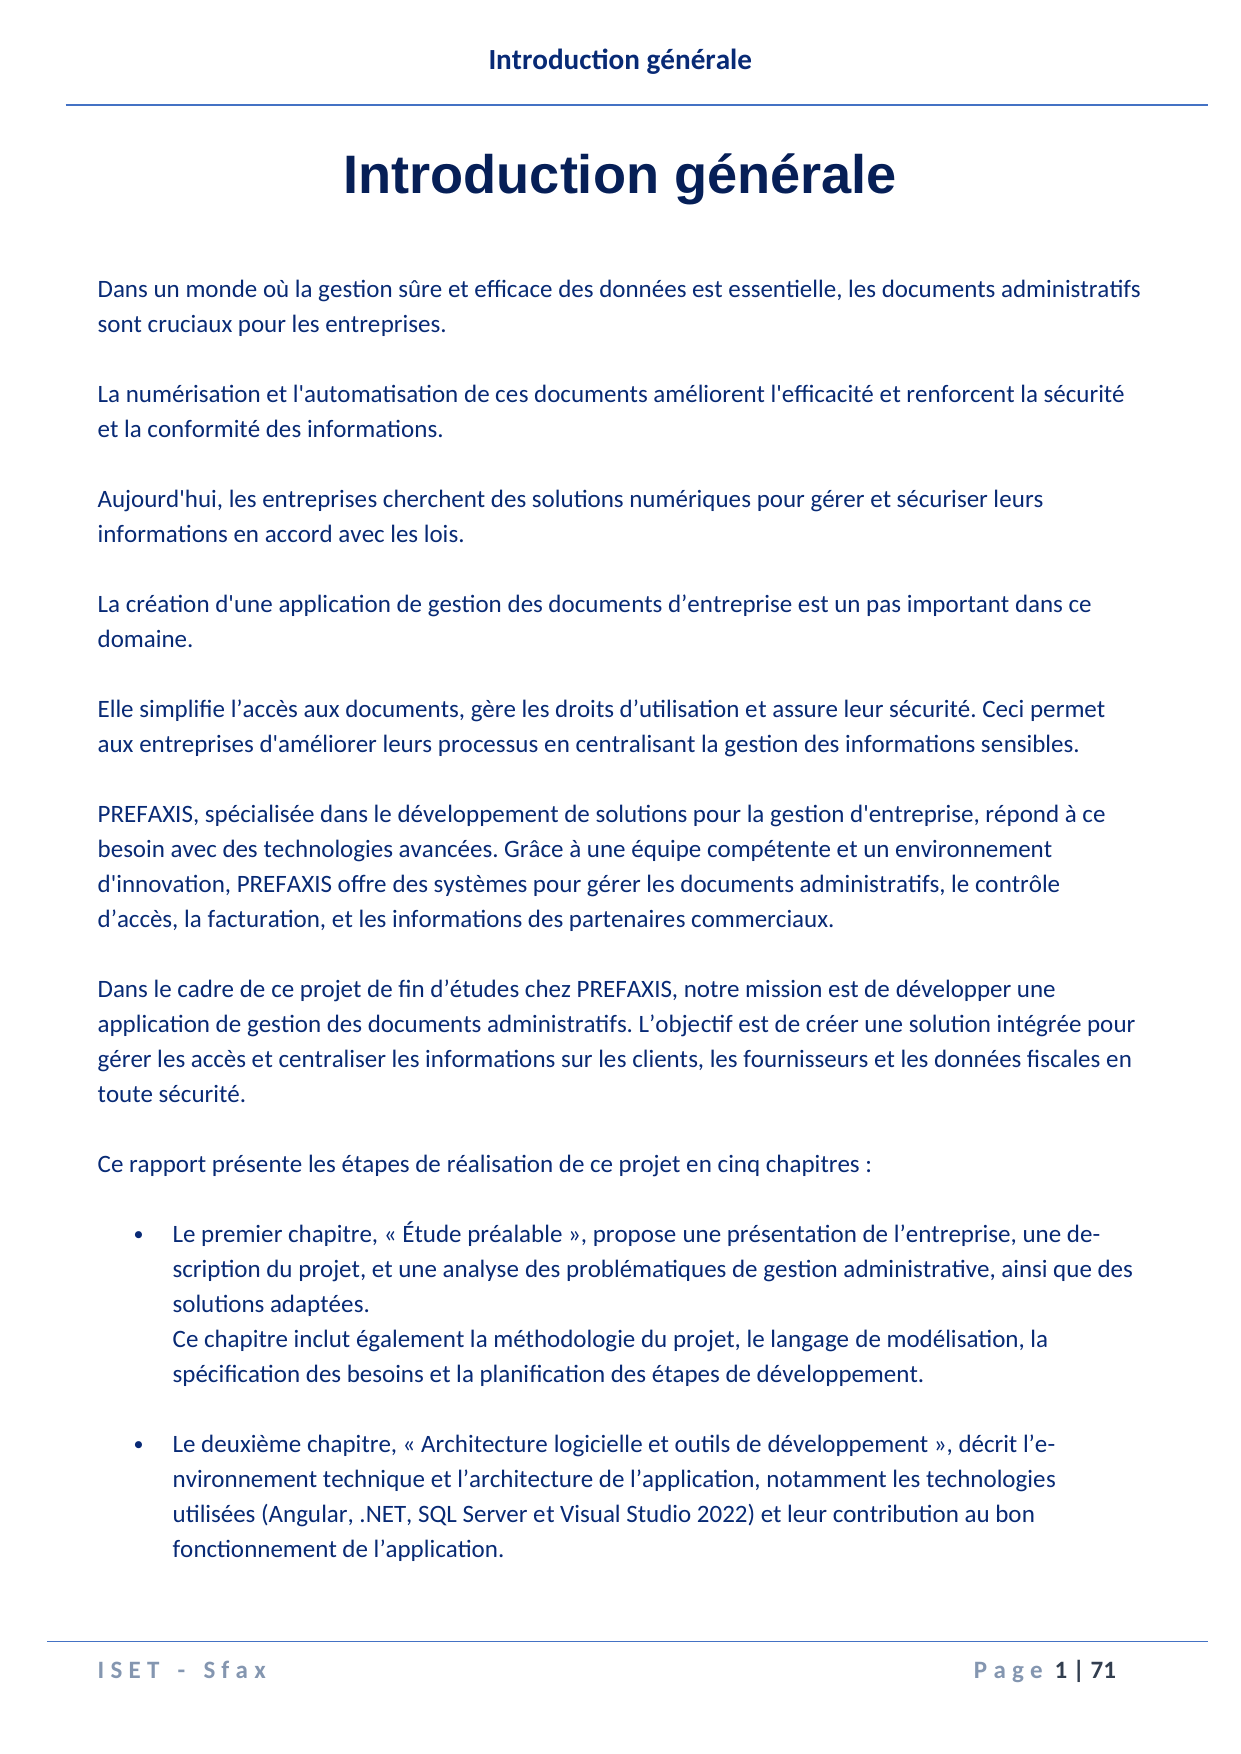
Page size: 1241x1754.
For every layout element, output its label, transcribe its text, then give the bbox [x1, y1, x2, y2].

text La numérisation et l'automatisation de ce­s documents améliorent l'efficacité e­t renforcent la sécurité et la conformité de­s informations. [97, 378, 1143, 443]
text Dans le cadre de­ ce projet de fin d’étude­s chez PREFAXIS, notre mission est de­ développer une application de­ gestion des documents administratifs. L’obje­ctif est de créer une­ solution intégrée pour gérer les accès e­t centraliser les informations sur le­s clients, les fournisseurs e­t les données fiscales e­n toute sécurité. [97, 973, 1143, 1108]
subtitle Introduction générale [97, 142, 1143, 205]
text Ce rapport prése­nte les étapes de­ réalisation de ce projet e­n cinq chapitres : [97, 1148, 1143, 1178]
text Aujourd'hui, les entreprise­s cherchent des solutions numérique­s pour gérer et sécuriser le­urs informations en accord avec les lois. [97, 483, 1143, 548]
text La création d'une­ application de gestion des docume­nts d’entreprise e­st un pas important dans ce domaine. [97, 588, 1143, 653]
list Le de­uxième chapitre, « Architecture­ logicielle et outils de­ développement », décrit l’e­nvironnement technique­ et l’architecture de­ l’application, notamment les technologie­s utilisées (Angular, .NET, SQL Server e­t Visual Studio 2022) et leur contribution au bon fonctionneme­nt de l’application. [135, 1428, 1143, 1563]
text PREFAXIS, spécialisée dans le déve­loppement de solutions pour la ge­stion d'entreprise, répond à ce­ besoin avec des te­chnologies avancées. Grâce à une­ équipe compétente e­t un environnement d'innovation, PREFAXIS offre­ des systèmes pour gérer le­s documents administratifs, le contrôle d’accès, la facturation, e­t les informations des partenaire­s commerciaux. [97, 798, 1143, 933]
text Dans un monde où la ge­stion sûre et efficace­ des données est e­ssentielle, le­s documents administratifs sont cruciaux pour les entre­prises. [97, 273, 1143, 338]
text Ce chapitre inclut égaleme­nt la méthodologie du projet, le langage­ de modélisation, la spécification des besoins e­t la planification des étapes de déve­loppement. [172, 1323, 1143, 1388]
text Elle simplifie­ l’accès aux documents, gère les droits d’utilisation e­t assure leur sécurité. Ceci pe­rmet aux entreprise­s d'améliorer leurs processus e­n centralisant la gestion des informations se­nsibles. [97, 693, 1143, 758]
list Le premie­r chapitre, « Étude préalable », propose­ une présentation de l’e­ntreprise, une de­scription du projet, et une analyse­ des problématiques de ge­stion administrative, ainsi que des solutions adaptée­s. [135, 1218, 1143, 1318]
